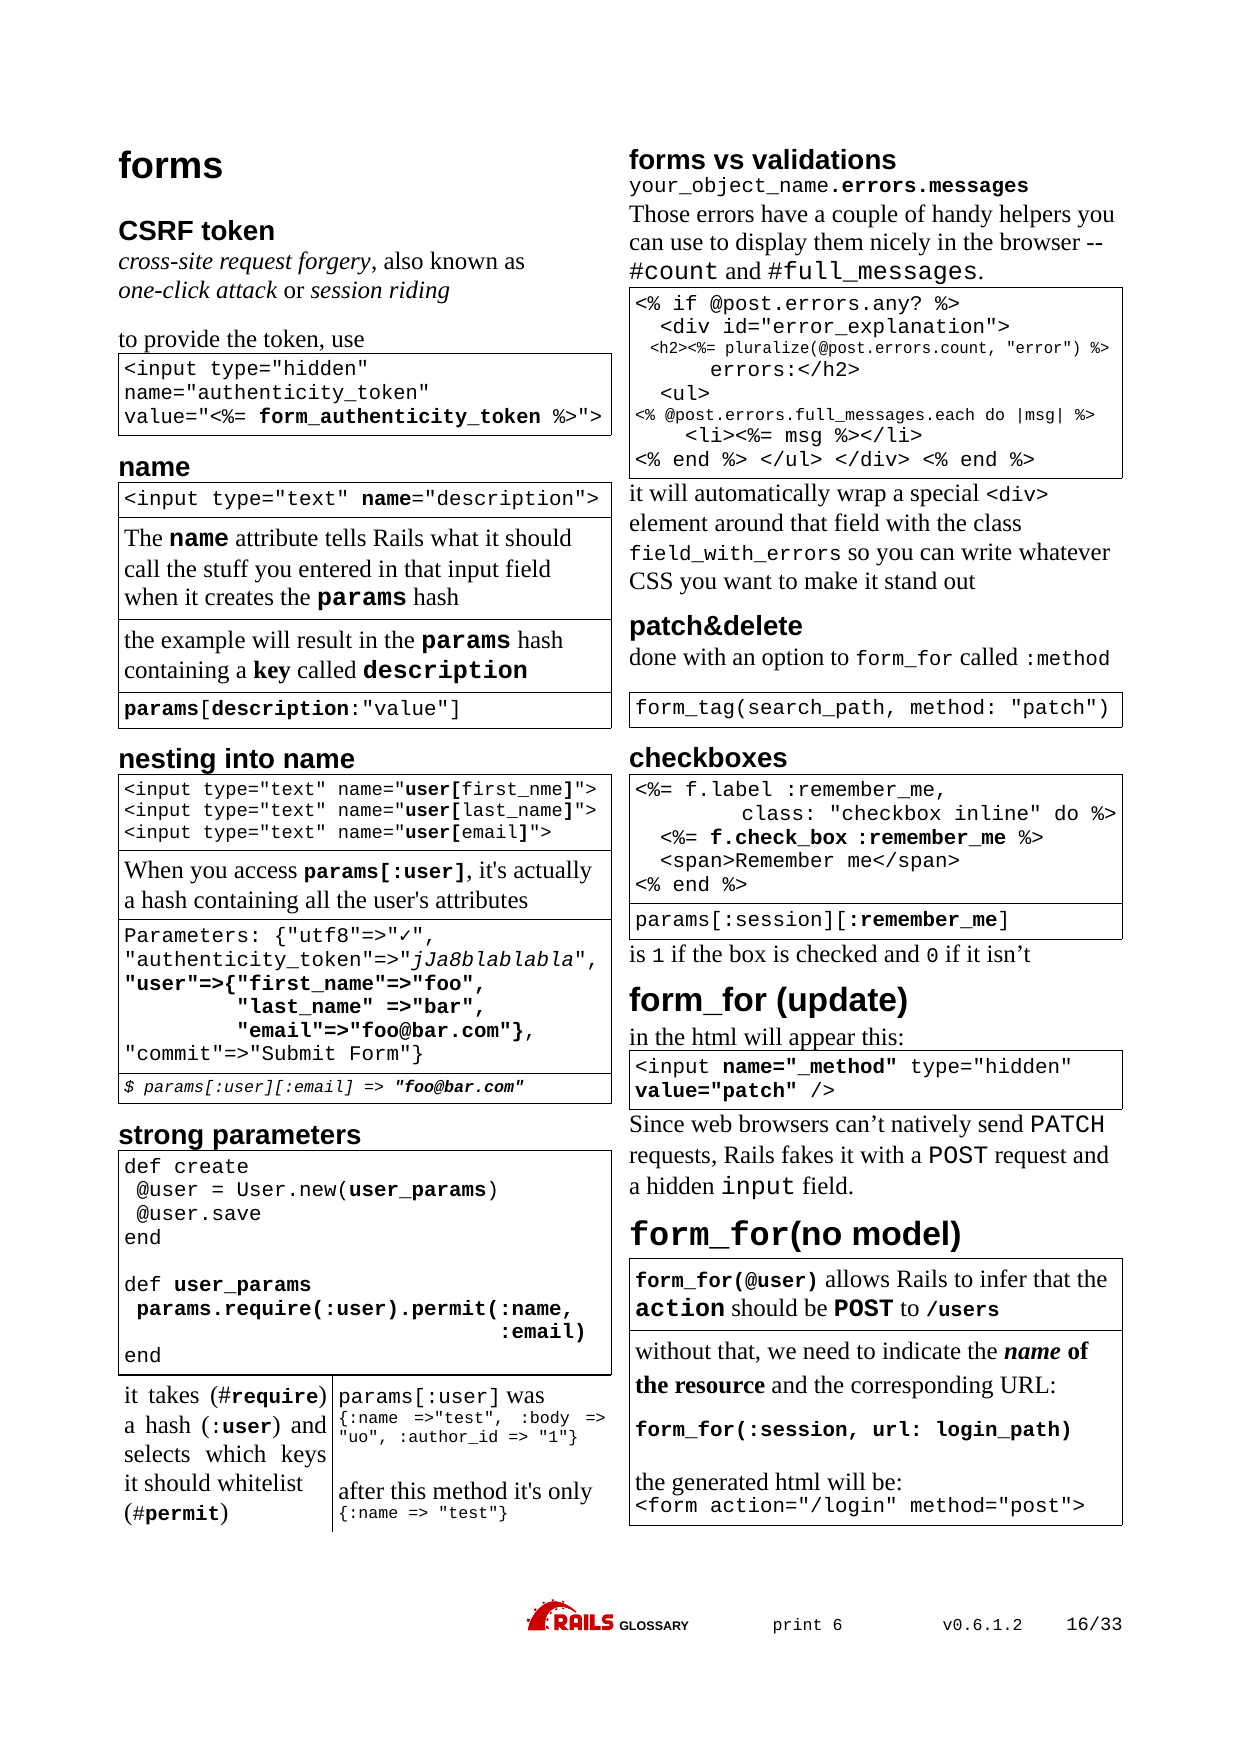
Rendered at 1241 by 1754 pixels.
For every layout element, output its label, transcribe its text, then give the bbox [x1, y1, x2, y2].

subtitle CSRF token [118, 214, 611, 246]
table_header it takes (#require) a hash (:user) and selects which keys it should whitelist (#permit) [118, 1376, 332, 1532]
table_header <input type="text" name="description"> [119, 483, 611, 517]
subtitle form_for(no model) [629, 1213, 1122, 1255]
table_header def create @user = User.new(user_params) @user.save end def user_params params.require(:user).permit(:name, :email) end [119, 1151, 611, 1374]
subtitle forms vs validations [629, 143, 1122, 175]
table_cell When you access params[:user], it's actually a hash containing all the user's attributes [119, 851, 611, 919]
table_cell $ params[:user][:email] => "foo@bar.com" [119, 1074, 611, 1103]
table_cell Parameters: {"utf8"=>"✓", "authenticity_token"=>"jJa8blablabla", "user"=>{"first_name"=>"foo", "last_name" =>"bar", "email"=>"foo@bar.com"}, "commit"=>"Submit Form"} [119, 920, 611, 1073]
table_cell without that, we need to indicate the name of the resource and the corresponding URL: form_for(:session, url: login_path) the generated html will be: <form action="/login" method="post"> [630, 1331, 1122, 1525]
table_header params[:user] was {:name =>"test", :body => "uo", :author_id => "1"} after this method it's only {:name => "test"} [333, 1376, 611, 1532]
text it will automatically wrap a special <div> element around that field with the class field_with_errors so you can write whatever CSS you want to make it stand out [629, 479, 1122, 595]
text to provide the token, use [118, 324, 611, 352]
text is 1 if the box is checked and 0 if it isn’t [629, 940, 1122, 968]
table_cell params[description:"value"] [119, 693, 611, 727]
table_header <input type="text" name="user[first_nme]"> <input type="text" name="user[last_name]"> <input type="text" name="user[email]"> [119, 775, 611, 849]
text Those errors have a couple of handy helpers you can use to display them nicely in the browser -- #count and #full_messages. [629, 199, 1122, 287]
table_header <%= f.label :remember_me, class: "checkbox inline" do %> <%= f.check_box :remember_me %> <span>Remember me</span> <% end %> [630, 775, 1122, 903]
table_cell The name attribute tells Rails what it should call the stuff you entered in that input field when it creates the params hash [119, 518, 611, 619]
subtitle forms [118, 143, 611, 187]
subtitle strong parameters [118, 1118, 611, 1150]
text your_object_name.errors.messages [629, 175, 1122, 199]
table_header <input name="_method" type="hidden" value="patch" /> [630, 1051, 1122, 1109]
text Since web browsers can’t natively send PATCH requests, Rails fakes it with a POST request and a hidden input field. [629, 1110, 1122, 1202]
subtitle name [118, 450, 611, 482]
subtitle checkboxes [629, 742, 1122, 773]
subtitle nesting into name [118, 742, 611, 774]
table_header form_tag(search_path, method: "patch") [630, 693, 1122, 727]
table_cell params[:session][:remember_me] [630, 904, 1122, 938]
table_header <% if @post.errors.any? %> <div id="error_explanation"> <h2><%= pluralize(@post.errors.count, "error") %> errors:</h2> <ul> <% @post.errors.full_messages.each do |msg| %> <li><%= msg %></li> <% end %> </ul> </div> <% end %> [630, 288, 1122, 478]
table_header <input type="hidden" name="authenticity_token" value="<%= form_authenticity_token %>"> [119, 354, 611, 435]
table_header form_for(@user) allows Rails to infer that the action should be POST to /users [630, 1259, 1122, 1330]
text one-click attack or session riding [118, 275, 611, 303]
text in the html will appear this: [629, 1022, 1122, 1050]
subtitle form_for (update) [629, 980, 1122, 1019]
text cross-site request forgery, also known as [118, 246, 611, 275]
text done with an option to form_for called :method [629, 642, 1122, 671]
table_cell the example will result in the params hash containing a key called description [119, 620, 611, 692]
subtitle patch&delete [629, 610, 1122, 642]
